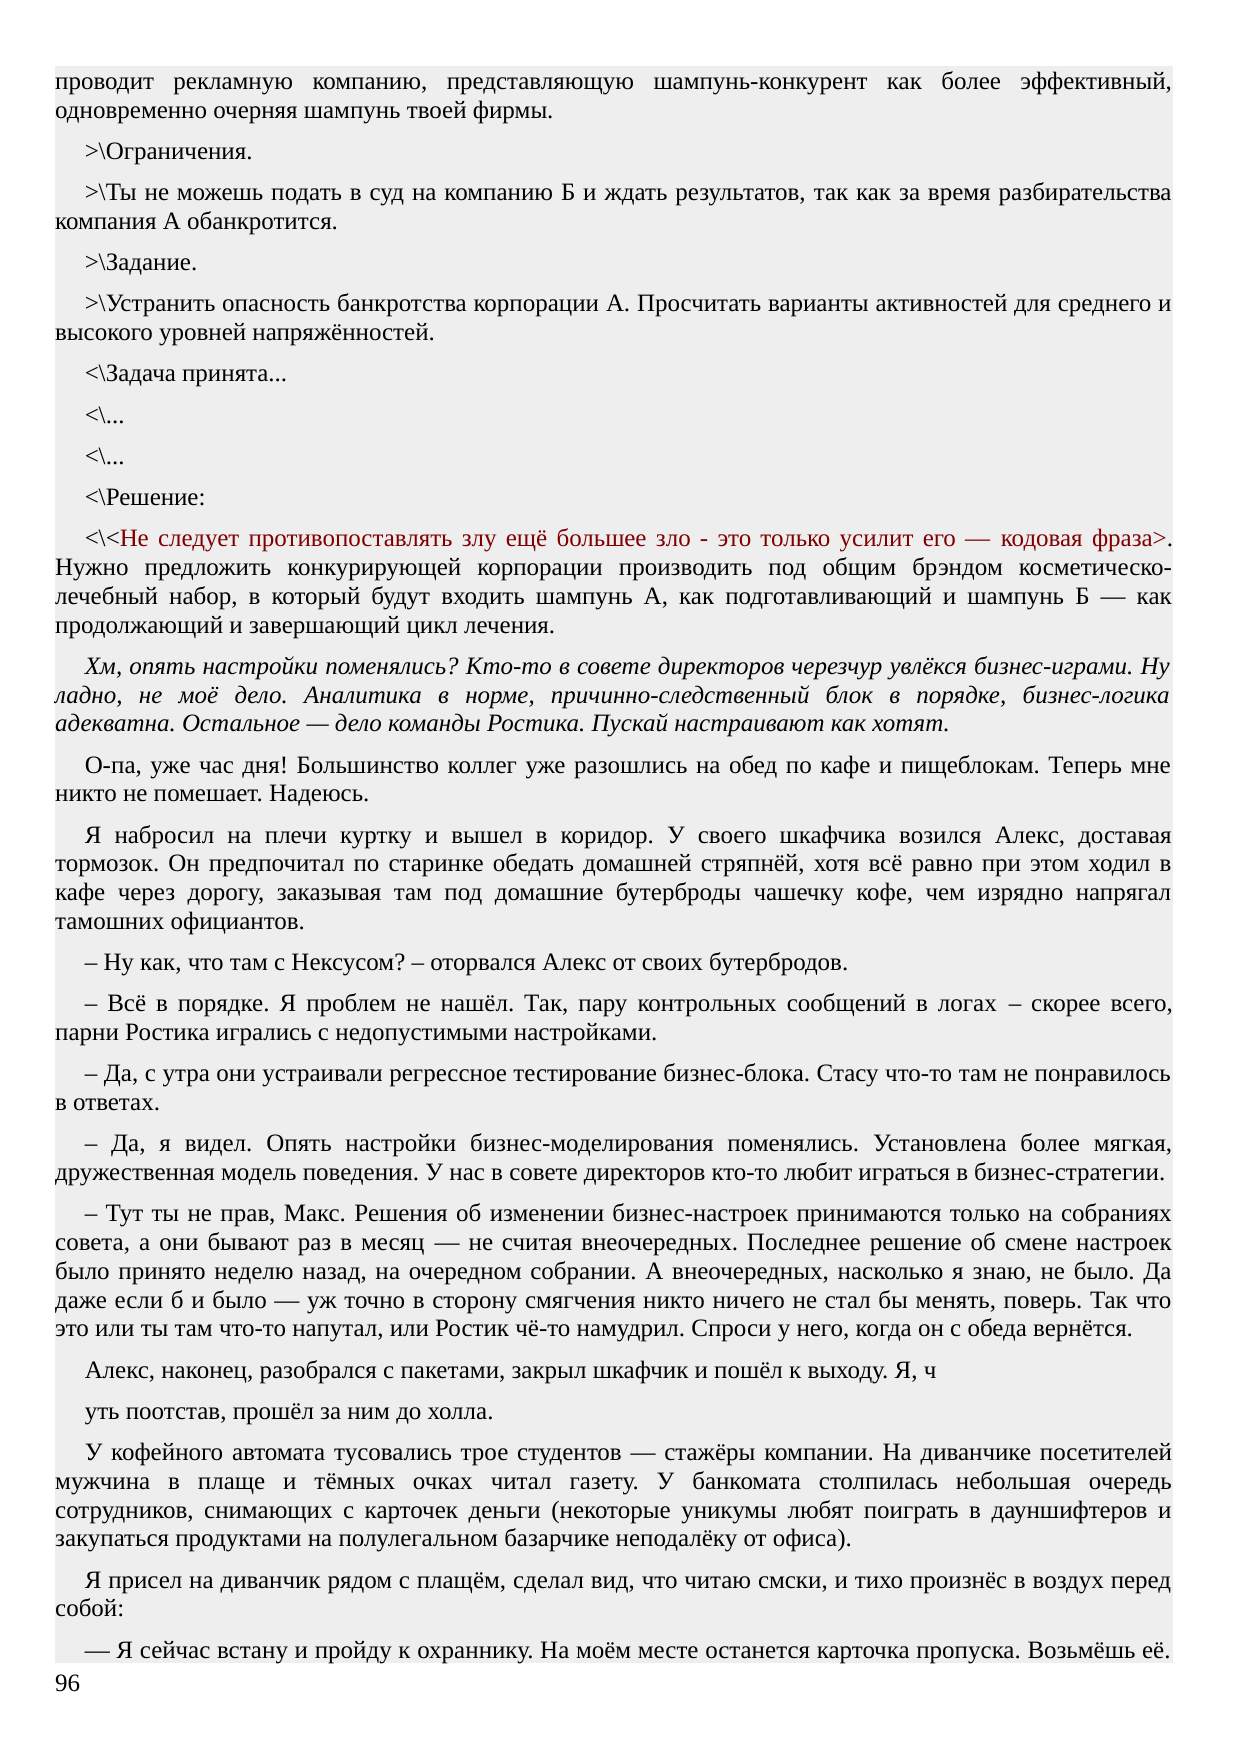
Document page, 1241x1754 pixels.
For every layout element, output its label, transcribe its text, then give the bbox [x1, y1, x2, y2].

text — Я сейчас встану и пройду к охраннику. На моём месте останется карточка пропуска. Возьмёшь её. [55, 1635, 1173, 1663]
text – Всё в порядке. Я проблем не нашёл. Так, пару контрольных сообщений в логах – скорее всего, парни Ростика игрались с недопустимыми настройками. [55, 988, 1173, 1046]
text – Тут ты не прав, Макс. Решения об изменении бизнес-настроек принимаются только на собраниях совета, а они бывают раз в месяц — не считая внеочередных. Последнее решение об смене настроек было принято неделю назад, на очередном собрании. А внеочередных, насколько я знаю, не было. Да даже если б и было — уж точно в сторону смягчения никто ничего не стал бы менять, поверь. Так что это или ты там что-то напутал, или Ростик чё-то намудрил. Спроси у него, когда он с обеда вернётся. [55, 1198, 1173, 1342]
text О-па, уже час дня! Большинство коллег уже разошлись на обед по кафе и пищеблокам. Теперь мне никто не помешает. Надеюсь. [55, 750, 1173, 807]
text <\Решение: [55, 482, 1173, 511]
text <\... [55, 441, 1173, 470]
text <\<Не следует противопоставлять злу ещё большее зло - это только усилит его — кодовая фраза>. Нужно предложить конкурирующей корпорации производить под общим брэндом косметическо-лечебный набор, в который будут входить шампунь А, как подготавливающий и шампунь Б — как продолжающий и завершающий цикл лечения. [55, 523, 1173, 638]
text >\Ты не можешь подать в суд на компанию Б и ждать результатов, так как за время разбирательства компания А обанкротится. [55, 177, 1173, 235]
text – Ну как, что там с Нексусом? – оторвался Алекс от своих бутербродов. [55, 947, 1173, 976]
text Я набросил на плечи куртку и вышел в коридор. У своего шкафчика возился Алекс, доставая тормозок. Он предпочитал по старинке обедать домашней стряпнёй, хотя всё равно при этом ходил в кафе через дорогу, заказывая там под домашние бутерброды чашечку кофе, чем изрядно напрягал тамошних официантов. [55, 820, 1173, 935]
text <\... [55, 400, 1173, 428]
text – Да, с утра они устраивали регрессное тестирование бизнес-блока. Стасу что-то там не понравилось в ответах. [55, 1058, 1173, 1116]
text – Да, я видел. Опять настройки бизнес-моделирования поменялись. Установлена более мягкая, дружественная модель поведения. У нас в совете директоров кто-то любит играться в бизнес-стратегии. [55, 1128, 1173, 1186]
text Алекс, наконец, разобрался с пакетами, закрыл шкафчик и пошёл к выходу. Я, ч [55, 1355, 1173, 1383]
text >\Задание. [55, 247, 1173, 276]
text проводит рекламную компанию, представляющую шампунь-конкурент как более эффективный, одновременно очерняя шампунь твоей фирмы. [55, 66, 1173, 123]
text У кофейного автомата тусовались трое студентов — стажёры компании. На диванчике посетителей мужчина в плаще и тёмных очках читал газету. У банкомата столпилась небольшая очередь сотрудников, снимающих с карточек деньги (некоторые уникумы любят поиграть в дауншифтеров и закупаться продуктами на полулегальном базарчике неподалёку от офиса). [55, 1437, 1173, 1552]
text Я присел на диванчик рядом с плащём, сделал вид, что читаю смски, и тихо произнёс в воздух перед собой: [55, 1565, 1173, 1622]
text уть поотстав, прошёл за ним до холла. [55, 1396, 1173, 1425]
text <\Задача принята... [55, 358, 1173, 387]
text Хм, опять настройки поменялись? Кто-то в совете директоров черезчур увлёкся бизнес-играми. Ну ладно, не моё дело. Аналитика в норме, причинно-следственный блок в порядке, бизнес-логика адекватна. Остальное — дело команды Ростика. Пускай настраивают как хотят. [55, 651, 1173, 737]
text >\Ограничения. [55, 136, 1173, 165]
text >\Устранить опасность банкротства корпорации А. Просчитать варианты активностей для среднего и высокого уровней напряжённостей. [55, 288, 1173, 346]
